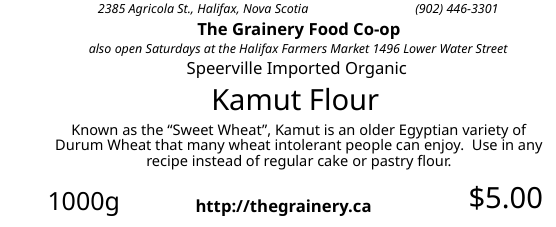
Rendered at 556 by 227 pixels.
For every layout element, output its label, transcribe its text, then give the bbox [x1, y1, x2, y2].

table_header 2385 Agricola St., Halifax, Nova Scotia (902) 446-3301 The Grainery Food Co-op also open Saturdays at the Halifax Farmers Market 1496 Lower Water Street [47, 0, 550, 57]
table_cell Speerville Imported Organic Kamut Flour Known as the “Sweet Wheat”, Kamut is an older Egyptian variety of Durum Wheat that many wheat intolerant people can enjoy. Use in any recipe instead of regular cake or pastry flour. [47, 57, 550, 175]
table_cell $5.00 [415, 175, 550, 217]
table_cell http://thegrainery.ca [151, 175, 415, 217]
table_cell 1000g [47, 175, 151, 217]
